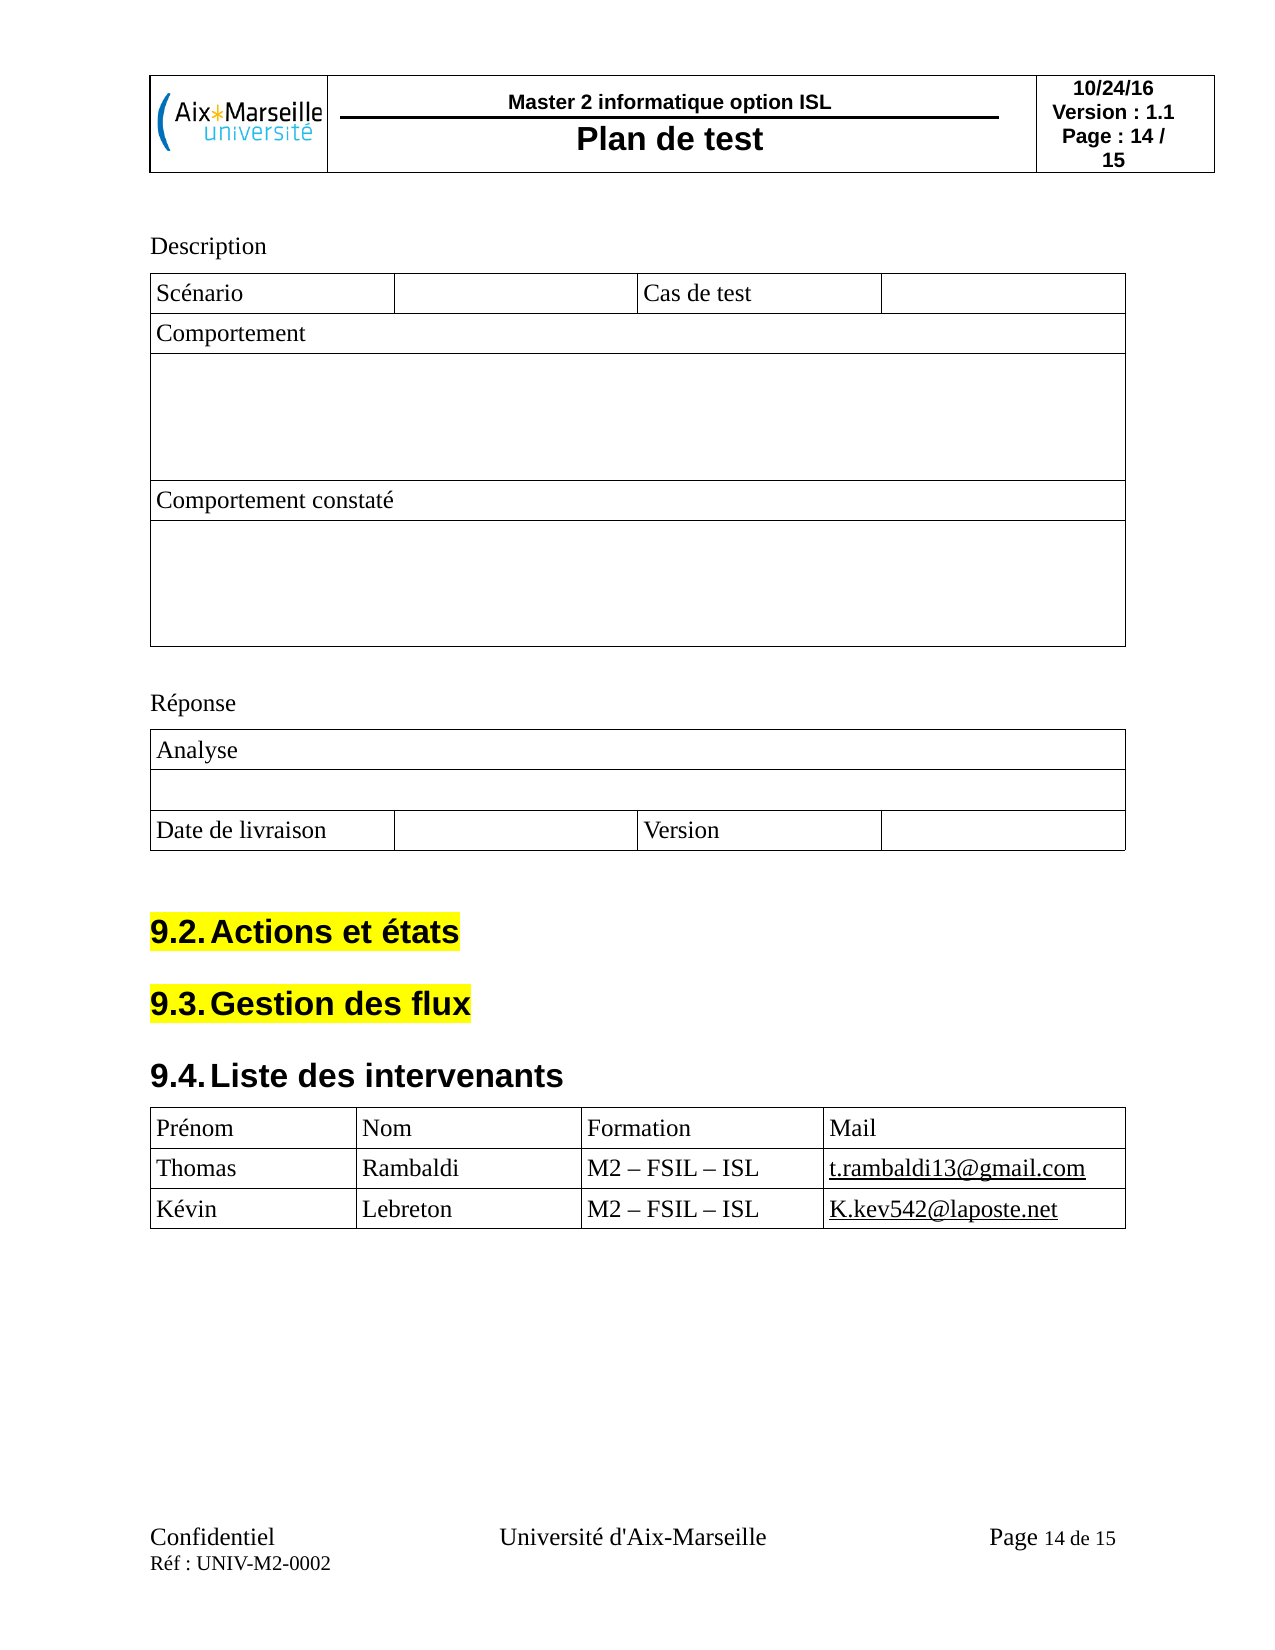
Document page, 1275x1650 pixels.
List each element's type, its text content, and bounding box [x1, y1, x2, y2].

table_header Scénario [151, 274, 394, 313]
table_header Analyse [151, 730, 1125, 769]
table_cell Kévin [151, 1189, 356, 1228]
table_cell M2 – FSIL – ISL [582, 1149, 823, 1188]
table_cell M2 – FSIL – ISL [582, 1189, 823, 1228]
subtitle Liste des intervenants [150, 1056, 1125, 1095]
text Description [150, 231, 1125, 260]
table_cell [151, 770, 1125, 810]
table_header Cas de test [638, 274, 881, 313]
table_header Formation [582, 1108, 823, 1148]
subtitle Actions et états [150, 912, 1125, 951]
subtitle Gestion des flux [150, 984, 1125, 1023]
table_cell [395, 811, 637, 850]
picture [157, 93, 322, 151]
table_cell [882, 811, 1125, 850]
table_cell Thomas [151, 1149, 356, 1188]
table_cell t.rambaldi13@gmail.com [824, 1149, 1125, 1188]
table_cell K.kev542@laposte.net [824, 1189, 1125, 1228]
table_cell Version [638, 811, 881, 850]
table_cell [151, 521, 1125, 646]
table_cell Rambaldi [357, 1149, 581, 1188]
table_cell [151, 354, 1125, 479]
table_header [395, 274, 637, 313]
table_cell Comportement [151, 314, 1125, 353]
table_header Prénom [151, 1108, 356, 1148]
table_header Mail [824, 1108, 1125, 1148]
table_header [882, 274, 1125, 313]
table_cell Comportement constaté [151, 481, 1125, 520]
table_cell Lebreton [357, 1189, 581, 1228]
table_cell Date de livraison [151, 811, 394, 850]
table_header Nom [357, 1108, 581, 1148]
text Réponse [150, 688, 1125, 717]
